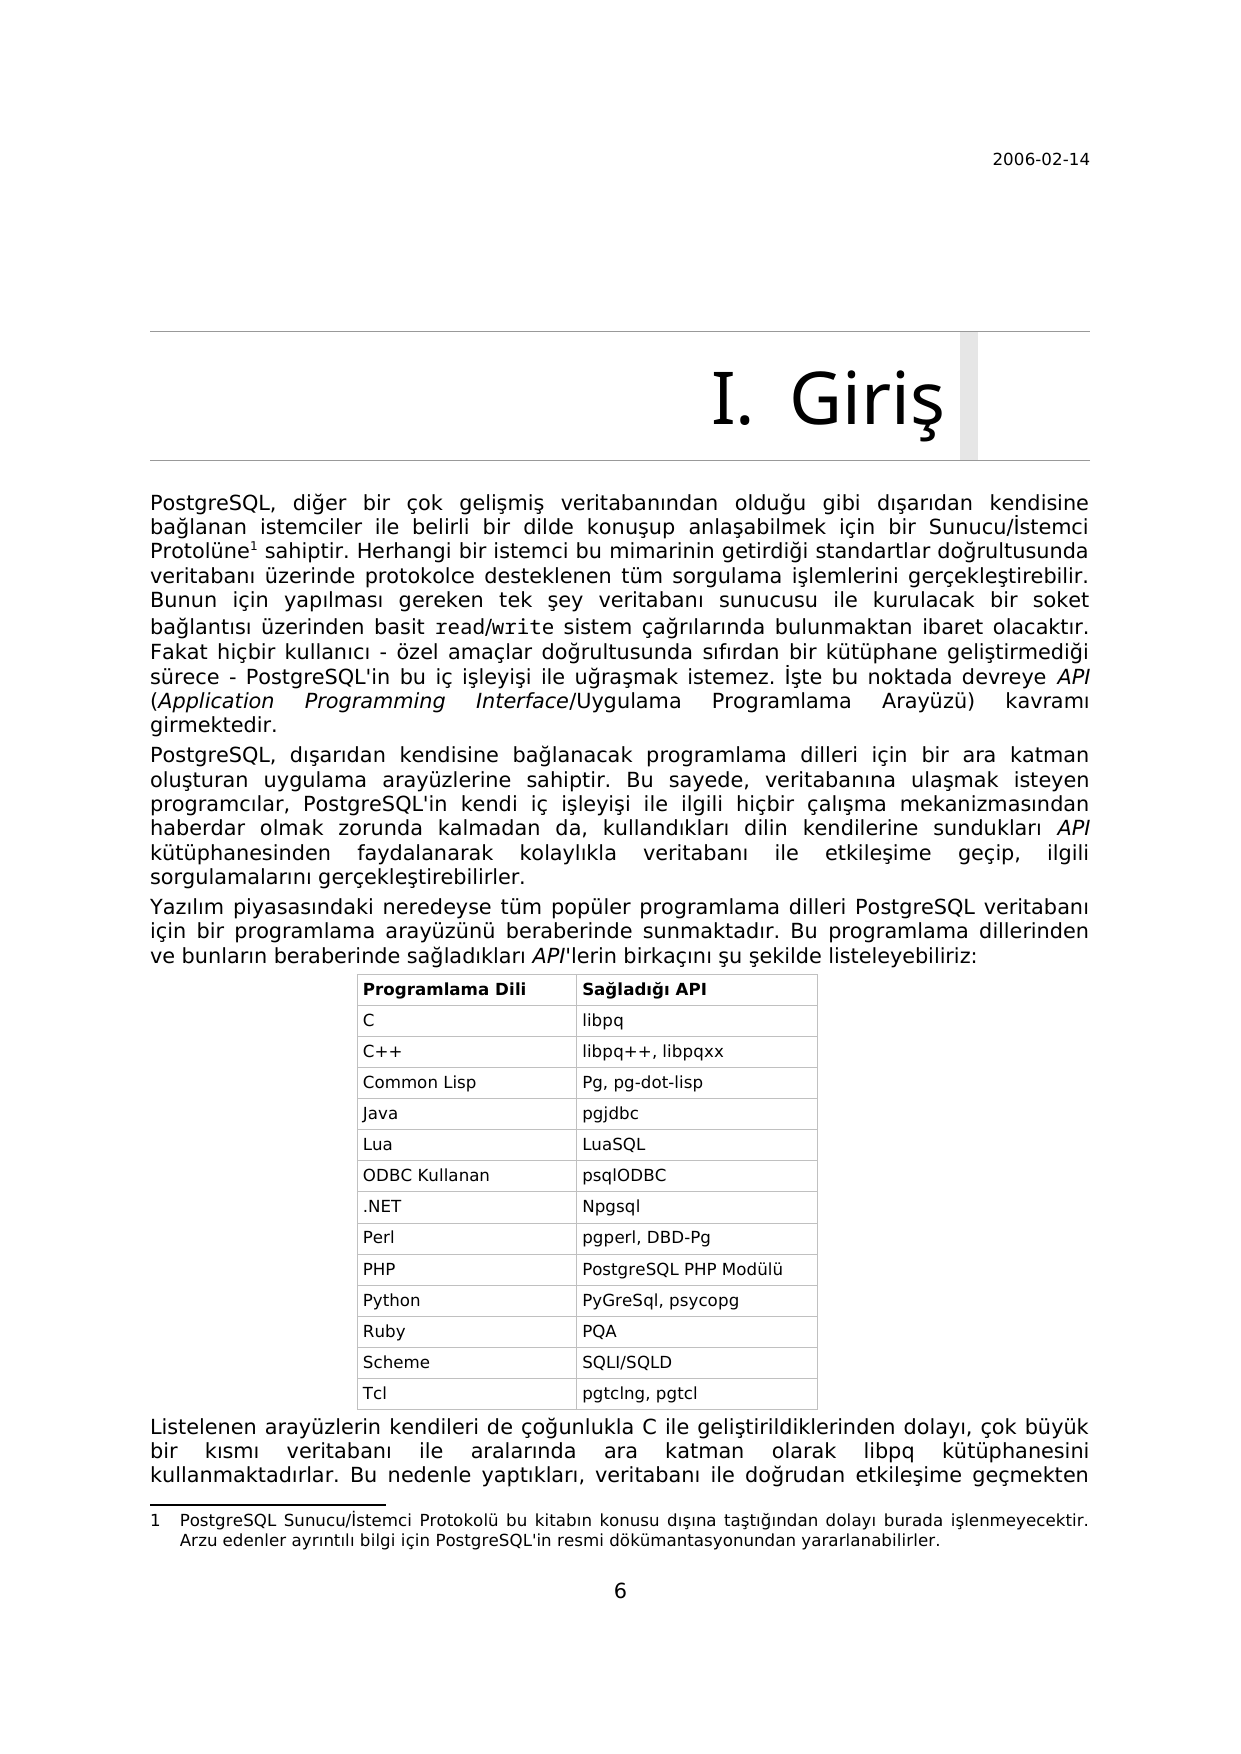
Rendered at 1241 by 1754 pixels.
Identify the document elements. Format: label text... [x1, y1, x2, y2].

table_cell PQA [577, 1317, 817, 1347]
table_cell libpq [577, 1006, 817, 1036]
table_cell Scheme [358, 1348, 576, 1378]
table_cell [960, 461, 978, 485]
text PostgreSQL, diğer bir çok gelişmiş veritabanından olduğu gibi dışarıdan kendisine bağlanan istemciler ile belirli bir dilde konuşup anlaşabilmek için bir Sunucu/İstemci Protolüne sahiptir. Herhangi bir istemci bu mimarinin getirdiği standartlar doğrultusunda veritabanı üzerinde protokolce desteklenen tüm sorgulama işlemlerini gerçekleştirebilir. Bunun için yapılması gereken tek şey veritabanı sunucusu ile kurulacak bir soket bağlantısı üzerinden basit read/write sistem çağrılarında bulunmaktan ibaret olacaktır. Fakat hiçbir kullanıcı - özel amaçlar doğrultusunda sıfırdan bir kütüphane geliştirmediği sürece - PostgreSQL'in bu iç işleyişi ile uğraşmak istemez. İşte bu noktada devreye API (Application Programming Interface/Uygulama Programlama Arayüzü) kavramı girmektedir. [150, 491, 1090, 738]
table_cell PostgreSQL PHP Modülü [577, 1255, 817, 1285]
table_cell Python [358, 1286, 576, 1316]
table_cell [978, 332, 1090, 460]
table_cell [978, 461, 1090, 485]
table_cell LuaSQL [577, 1130, 817, 1160]
table_header Programlama Dili [358, 975, 576, 1005]
text PostgreSQL Sunucu/İstemci Protokolü bu kitabın konusu dışına taştığından dolayı burada işlenmeyecektir. Arzu edenler ayrıntılı bilgi için PostgreSQL'in resmi dökümantasyonundan yararlanabilirler. [150, 1511, 1090, 1550]
text Listelenen arayüzlerin kendileri de çoğunlukla C ile geliştirildiklerinden dolayı, çok büyük bir kısmı veritabanı ile aralarında ara katman olarak libpq kütüphanesini kullanmaktadırlar. Bu nedenle yaptıkları, veritabanı ile doğrudan etkileşime geçmekten [150, 1415, 1090, 1488]
table_cell Perl [358, 1224, 576, 1254]
table_cell pgtclng, pgtcl [577, 1379, 817, 1409]
table_cell [150, 461, 960, 485]
table_cell pgjdbc [577, 1099, 817, 1129]
table_cell ODBC Kullanan [358, 1161, 576, 1191]
table_cell psqlODBC [577, 1161, 817, 1191]
text PostgreSQL, dışarıdan kendisine bağlanacak programlama dilleri için bir ara katman oluşturan uygulama arayüzlerine sahiptir. Bu sayede, veritabanına ulaşmak isteyen programcılar, PostgreSQL'in kendi iç işleyişi ile ilgili hiçbir çalışma mekanizmasından haberdar olmak zorunda kalmadan da, kullandıkları dilin kendilerine sundukları API kütüphanesinden faydalanarak kolaylıkla veritabanı ile etkileşime geçip, ilgili sorgulamalarını gerçekleştirebilirler. [150, 744, 1090, 889]
table_cell Common Lisp [358, 1068, 576, 1098]
table_header [960, 199, 978, 331]
table_cell SQLI/SQLD [577, 1348, 817, 1378]
table_cell pgperl, DBD-Pg [577, 1224, 817, 1254]
table_header [150, 199, 960, 331]
table_cell Giriş [150, 332, 960, 460]
text Yazılım piyasasındaki neredeyse tüm popüler programlama dilleri PostgreSQL veritabanı için bir programlama arayüzünü beraberinde sunmaktadır. Bu programlama dillerinden ve bunların beraberinde sağladıkları API'lerin birkaçını şu şekilde listeleyebiliriz: [150, 895, 1090, 968]
table_header Sağladığı API [577, 975, 817, 1005]
table_header [978, 199, 1090, 331]
table_cell .NET [358, 1192, 576, 1223]
table_cell Pg, pg-dot-lisp [577, 1068, 817, 1098]
table_cell PyGreSql, psycopg [577, 1286, 817, 1316]
table_cell Java [358, 1099, 576, 1129]
table_cell [960, 332, 978, 460]
table_cell Lua [358, 1130, 576, 1160]
table_cell libpq++, libpqxx [577, 1037, 817, 1067]
table_cell C++ [358, 1037, 576, 1067]
table_cell Ruby [358, 1317, 576, 1347]
table_cell PHP [358, 1255, 576, 1285]
table_cell Tcl [358, 1379, 576, 1409]
table_cell C [358, 1006, 576, 1036]
table_cell Npgsql [577, 1192, 817, 1223]
